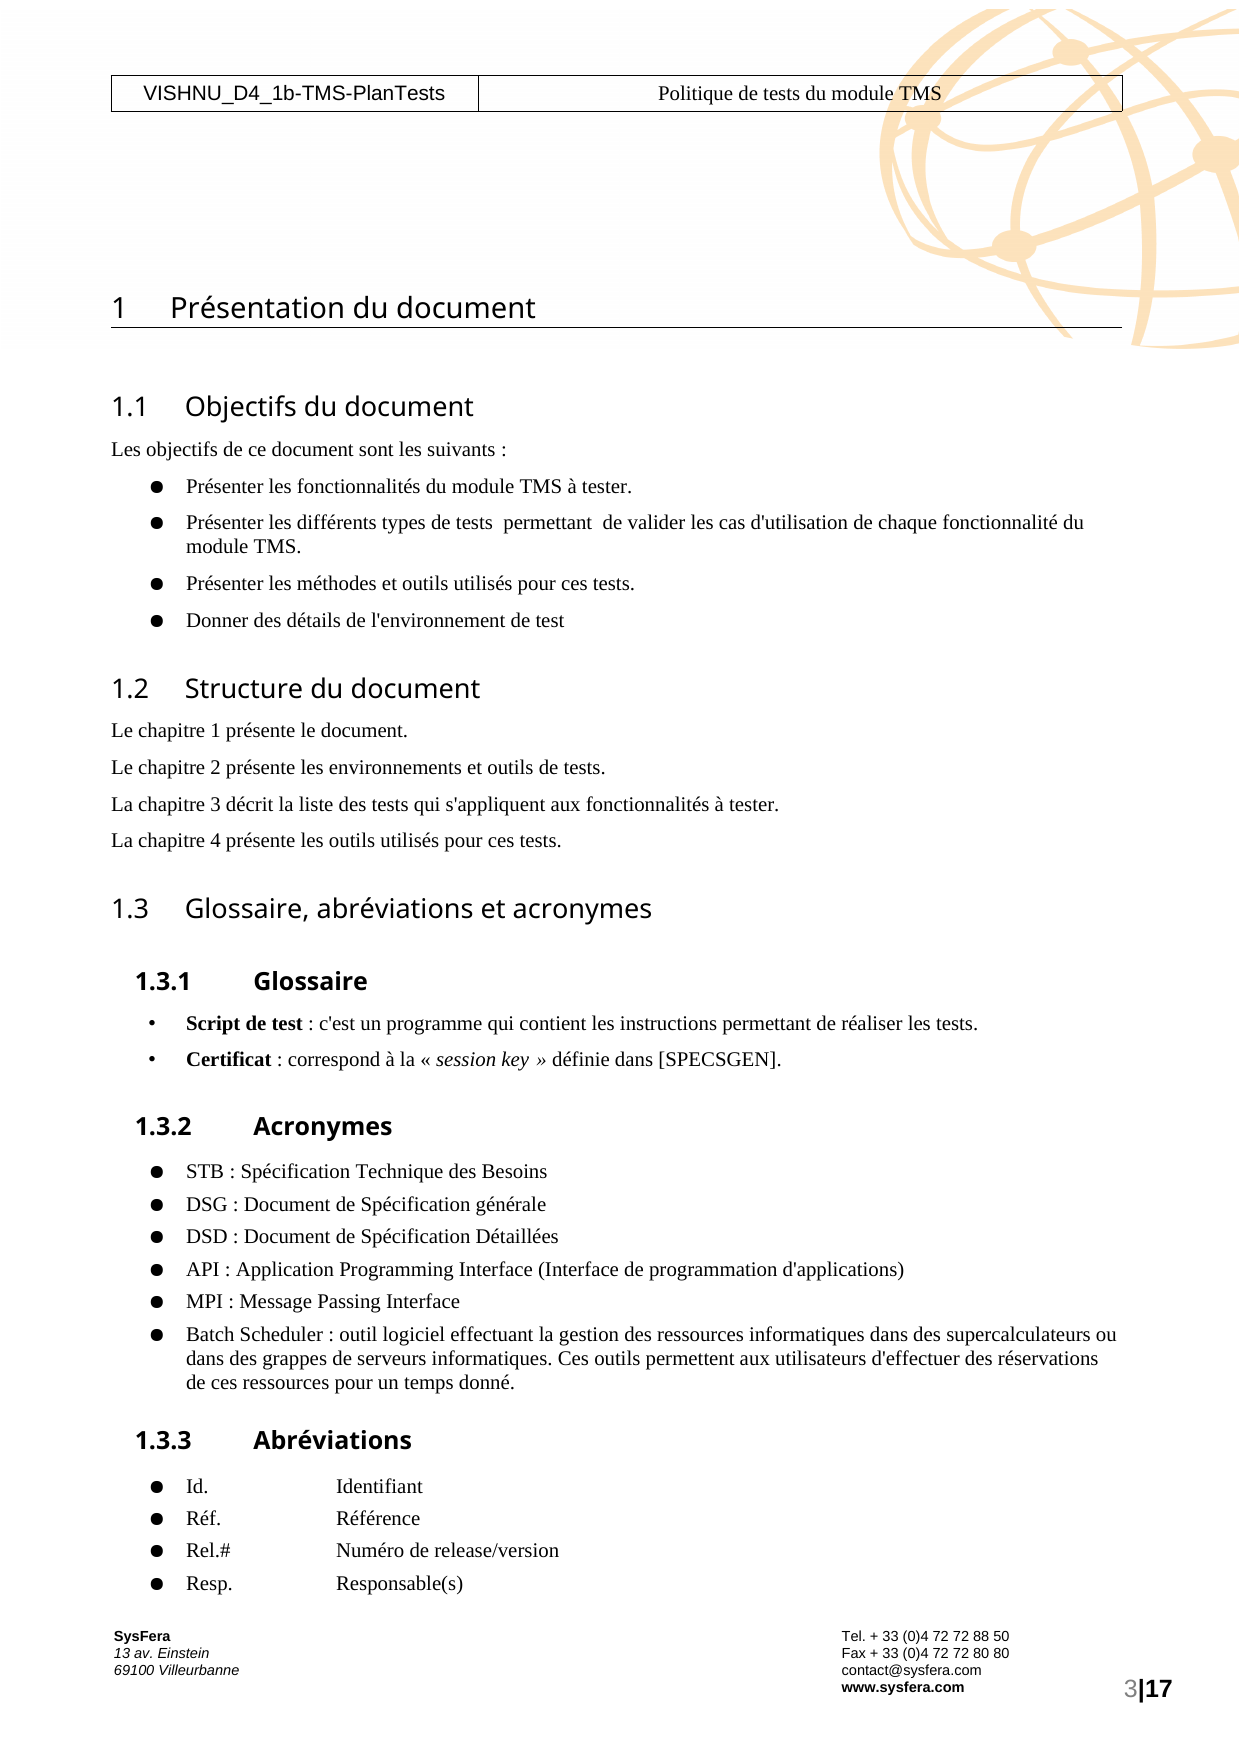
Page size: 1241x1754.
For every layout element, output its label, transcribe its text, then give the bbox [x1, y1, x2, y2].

list Présenter les différents types de tests permettant de valider les cas d'utilisation de chaque fonctionnalité du module TMS. [148, 510, 1122, 558]
subtitle Acronymes [134, 1109, 1122, 1143]
text La chapitre 4 présente les outils utilisés pour ces tests. [111, 828, 1122, 852]
text La chapitre 3 décrit la liste des tests qui s'appliquent aux fonctionnalités à tester. [111, 792, 1122, 816]
subtitle Glossaire, abréviations et acronymes [111, 890, 1122, 927]
list STB : Spécification Technique des Besoins [148, 1159, 1122, 1183]
list Certificat : correspond à la « session key » définie dans [SPECSGEN]. [148, 1047, 1122, 1071]
list Donner des détails de l'environnement de test [148, 607, 1122, 632]
text Les objectifs de ce document sont les suivants : [111, 437, 1122, 461]
picture [1, 9, 1239, 349]
subtitle Glossaire [134, 964, 1122, 998]
list API : Application Programming Interface (Interface de programmation d'applications) [148, 1257, 1122, 1281]
list DSD : Document de Spécification Détaillées [148, 1224, 1122, 1248]
subtitle Structure du document [111, 669, 1122, 706]
list Présenter les fonctionnalités du module TMS à tester. [148, 474, 1122, 498]
list MPI : Message Passing Interface [148, 1289, 1122, 1313]
text Le chapitre 2 présente les environnements et outils de tests. [111, 755, 1122, 779]
list Resp. Responsable(s) [148, 1571, 1122, 1595]
list Rel.# Numéro de release/version [148, 1538, 1122, 1562]
subtitle Objectifs du document [111, 388, 1122, 425]
list DSG : Document de Spécification générale [148, 1192, 1122, 1216]
list Id. Identifiant [148, 1473, 1122, 1498]
list Batch Scheduler : outil logiciel effectuant la gestion des ressources informatiques dans des supercalculateurs ou dans des grappes de serveurs informatiques. Ces outils permettent aux utilisateurs d'effectuer des réservations de ces ressources pour un temps donné. [148, 1321, 1122, 1394]
list Script de test : c'est un programme qui contient les instructions permettant de réaliser les tests. [148, 1011, 1122, 1035]
list Réf. Référence [148, 1506, 1122, 1530]
subtitle Abréviations [134, 1423, 1122, 1457]
text Le chapitre 1 présente le document. [111, 718, 1122, 742]
list Présenter les méthodes et outils utilisés pour ces tests. [148, 571, 1122, 595]
